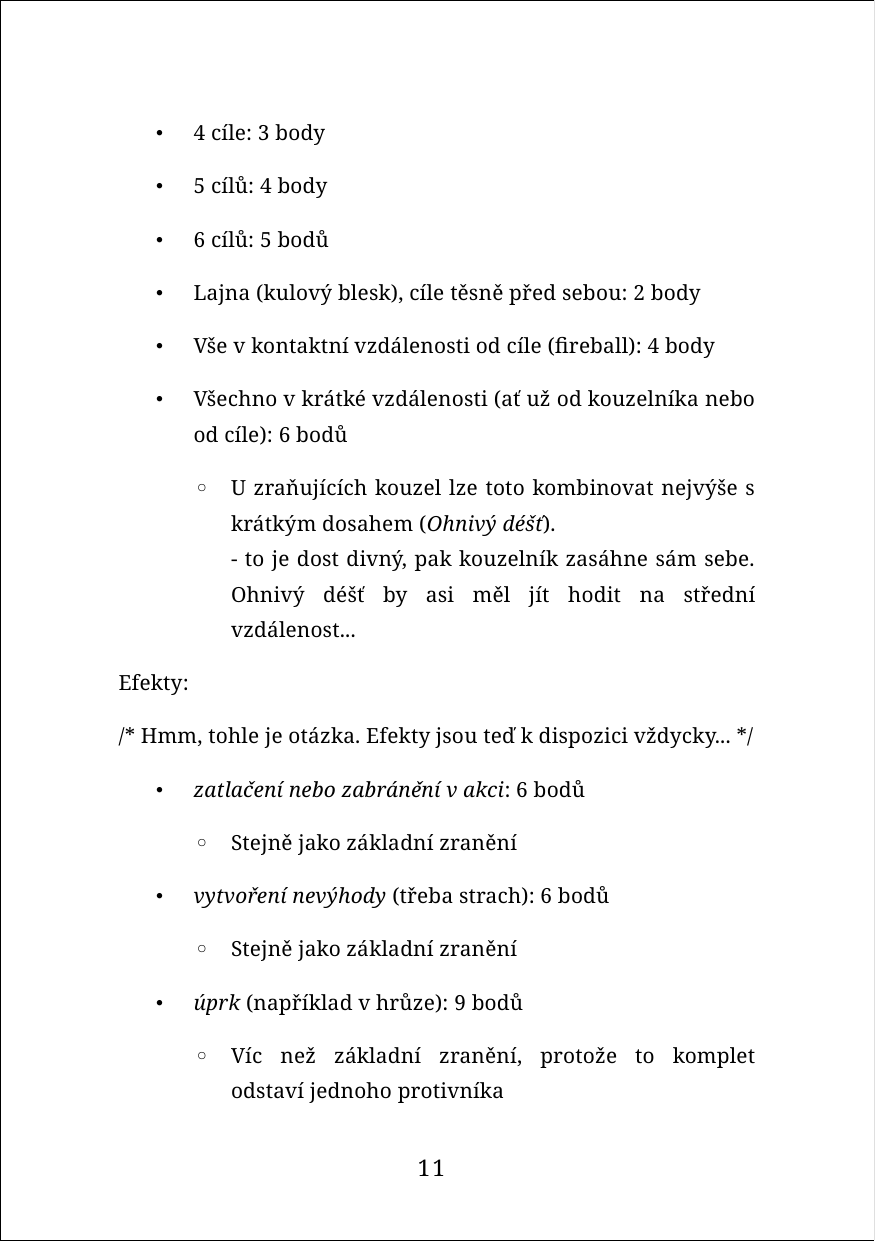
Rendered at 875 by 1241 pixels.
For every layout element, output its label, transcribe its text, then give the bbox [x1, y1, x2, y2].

list Vše v kontaktní vzdálenosti od cíle (fireball): 4 body [156, 331, 756, 359]
text Efekty: [118, 668, 756, 697]
list vytvoření nevýhody (třeba strach): 6 bodů [156, 881, 756, 910]
list Všechno v krátké vzdálenosti (ať už od kouzelníka nebo od cíle): 6 bodů [156, 384, 756, 448]
list 4 cíle: 3 body [156, 118, 756, 147]
list Víc než základní zranění, protože to komplet odstaví jednoho protivníka [193, 1041, 756, 1105]
list Stejně jako základní zranění [193, 934, 756, 963]
list Stejně jako základní zranění [193, 828, 756, 857]
list 6 cílů: 5 bodů [156, 225, 756, 253]
list Lajna (kulový blesk), cíle těsně před sebou: 2 body [156, 278, 756, 306]
list 5 cílů: 4 body [156, 171, 756, 200]
list úprk (například v hrůze): 9 bodů [156, 988, 756, 1016]
text /* Hmm, tohle je otázka. Efekty jsou teď k dispozici vždycky... */ [118, 722, 756, 750]
list U zraňujících kouzel lze toto kombinovat nejvýše s krátkým dosahem (Ohnivý déšť). - to je dost divný, pak kouzelník zasáhne sám sebe. Ohnivý déšť by asi měl jít hodit na střední vzdálenost... [193, 473, 756, 644]
list zatlačení nebo zabránění v akci: 6 bodů [156, 775, 756, 803]
